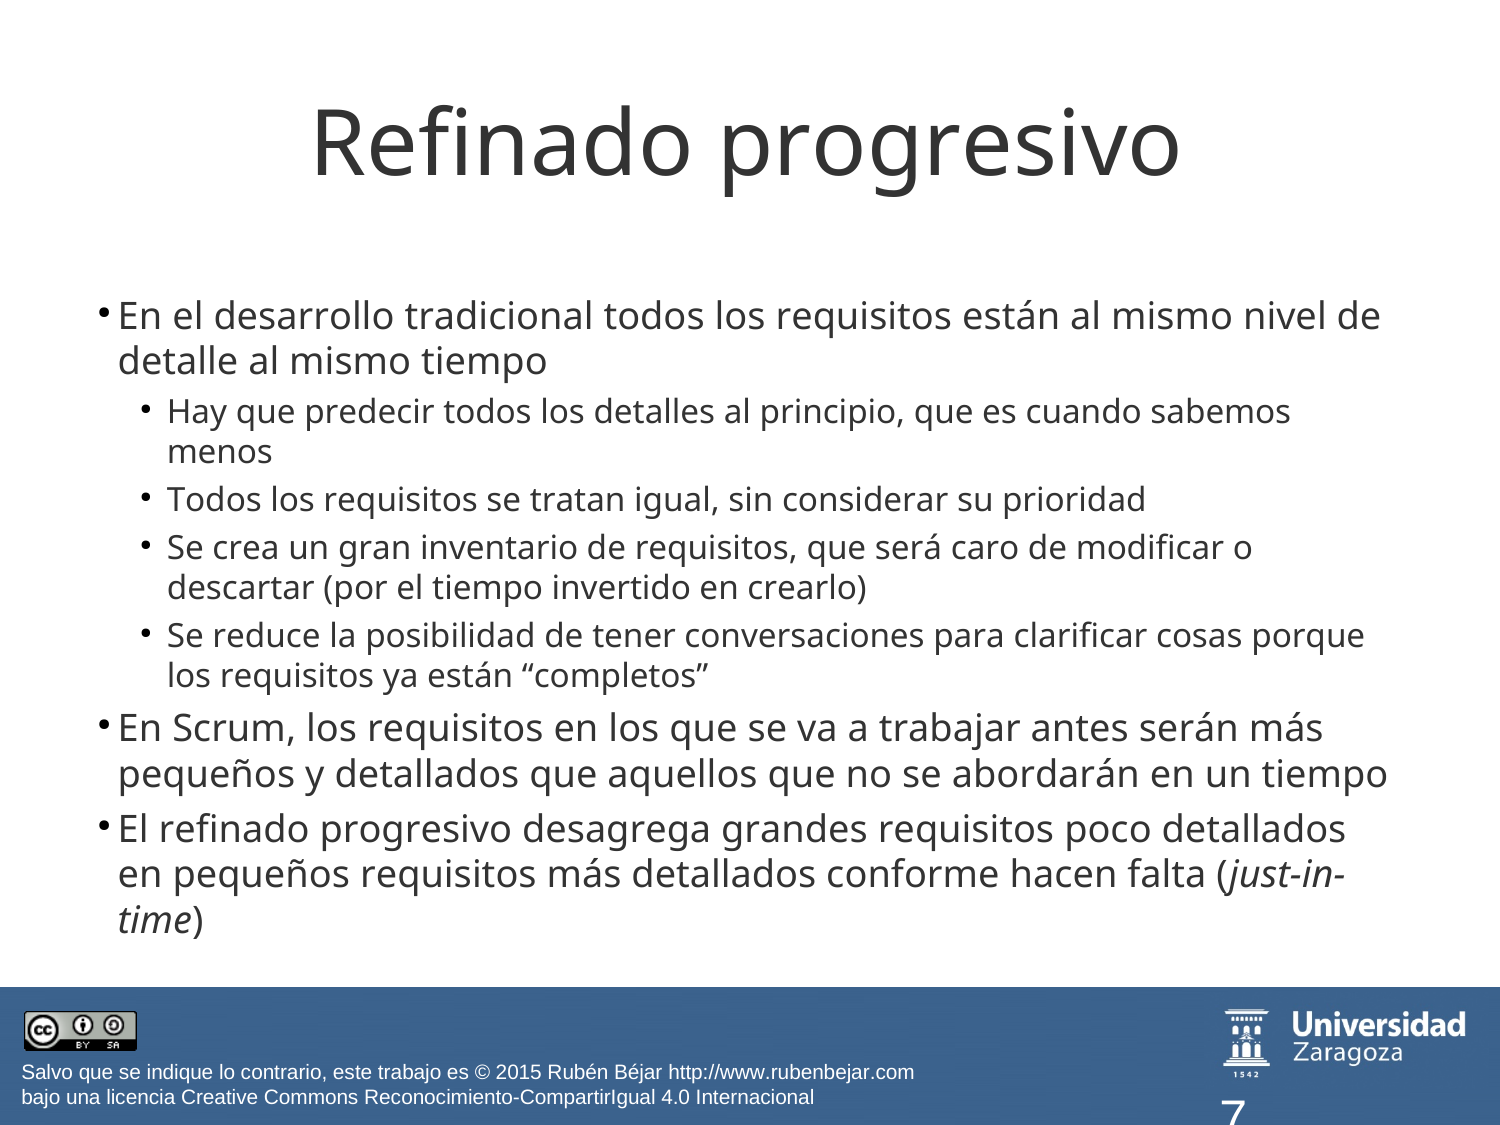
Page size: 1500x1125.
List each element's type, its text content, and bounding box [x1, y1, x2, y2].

picture [0, 987, 1500, 1125]
list En el desarrollo tradicional todos los requisitos están al mismo nivel de detalle al mismo tiempo Hay que predecir todos los detalles al principio, que es cuando sabemos menos Todos los requisitos se tratan igual, sin considerar su prioridad Se crea un gran inventario de requisitos, que será caro de modificar o descartar (por el tiempo invertido en crearlo) Se reduce la posibilidad de tener conversaciones para clarificar cosas porque los requisitos ya están “completos” En Scrum, los requisitos en los que se va a trabajar antes serán más pequeños y detallados que aquellos que no se abordarán en un tiempo El refinado progresivo desagrega grandes requisitos poco detallados en pequeños requisitos más detallados conforme hacen falta (just-in-time) [82, 283, 1418, 969]
title Refinado progresivo [74, 21, 1420, 257]
